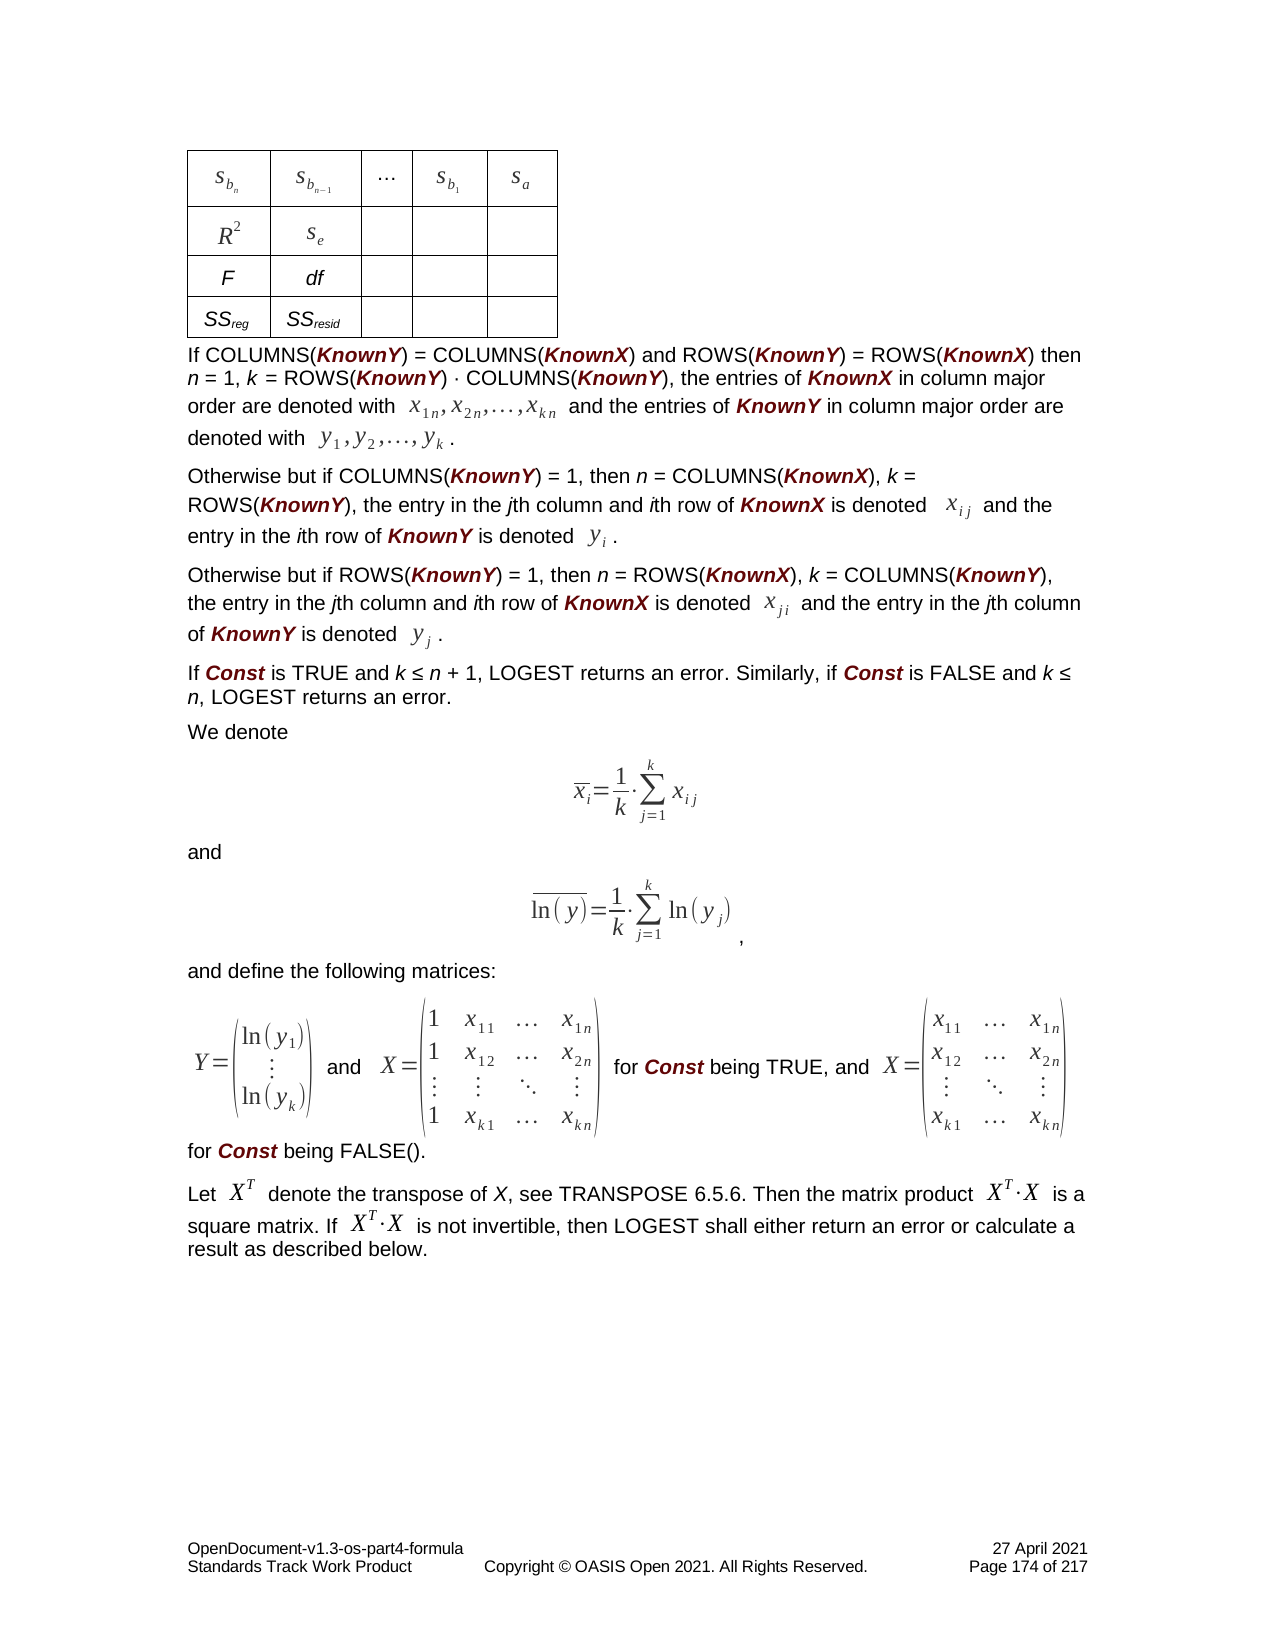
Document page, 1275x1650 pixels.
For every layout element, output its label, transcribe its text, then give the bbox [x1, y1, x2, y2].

table_cell [488, 297, 557, 337]
text and define the following matrices: [187, 960, 1088, 983]
table_cell SSreg [188, 297, 270, 337]
text If Const is TRUE and k ≤ n + 1, LOGEST returns an error. Similarly, if Const is FALSE and k ≤ n, LOGEST returns an error. [187, 662, 1088, 709]
table_cell [488, 151, 557, 206]
table_cell [413, 297, 487, 337]
text Otherwise but if ROWS(KnownY) = 1, then n = ROWS(KnownX), k = COLUMNS(KnownY), the entry in the jth column and ith row of KnownX is denoted and the entry in the jth column of KnownY is denoted . [187, 563, 1088, 649]
table_cell [188, 151, 270, 206]
table_cell [488, 207, 557, 255]
text Otherwise but if COLUMNS(KnownY) = 1, then n = COLUMNS(KnownX), k = ROWS(KnownY), the entry in the jth column and ith row of KnownX is denoted and the entry in the ith row of KnownY is denoted . [187, 465, 1088, 551]
table_cell [188, 207, 270, 255]
text If COLUMNS(KnownY) = COLUMNS(KnownX) and ROWS(KnownY) = ROWS(KnownX) then n = 1, k = ROWS(KnownY) ∙ COLUMNS(KnownY), the entries of KnownX in column major order are denoted with and the entries of KnownY in column major order are denoted with . [187, 343, 1088, 453]
table_cell SSresid [271, 297, 361, 337]
text , [187, 876, 1088, 948]
table_cell F [188, 256, 270, 296]
text Let denote the transpose of X, see TRANSPOSE 6.5.6. Then the matrix product is a square matrix. If is not invertible, then LOGEST shall either return an error or calculate a result as described below. [187, 1175, 1088, 1261]
table_cell [271, 207, 361, 255]
table_cell [488, 256, 557, 296]
table_cell [362, 256, 412, 296]
table_cell [413, 151, 487, 206]
table_cell [413, 207, 487, 255]
table_cell [413, 256, 487, 296]
text and [187, 840, 1088, 864]
table_cell [271, 151, 361, 206]
table_cell [362, 207, 412, 255]
text and for Const being TRUE, and for Const being FALSE(). [187, 996, 1088, 1163]
table_cell df [271, 256, 361, 296]
text We denote [187, 721, 1088, 744]
table_cell … [362, 151, 412, 206]
table_cell [362, 297, 412, 337]
